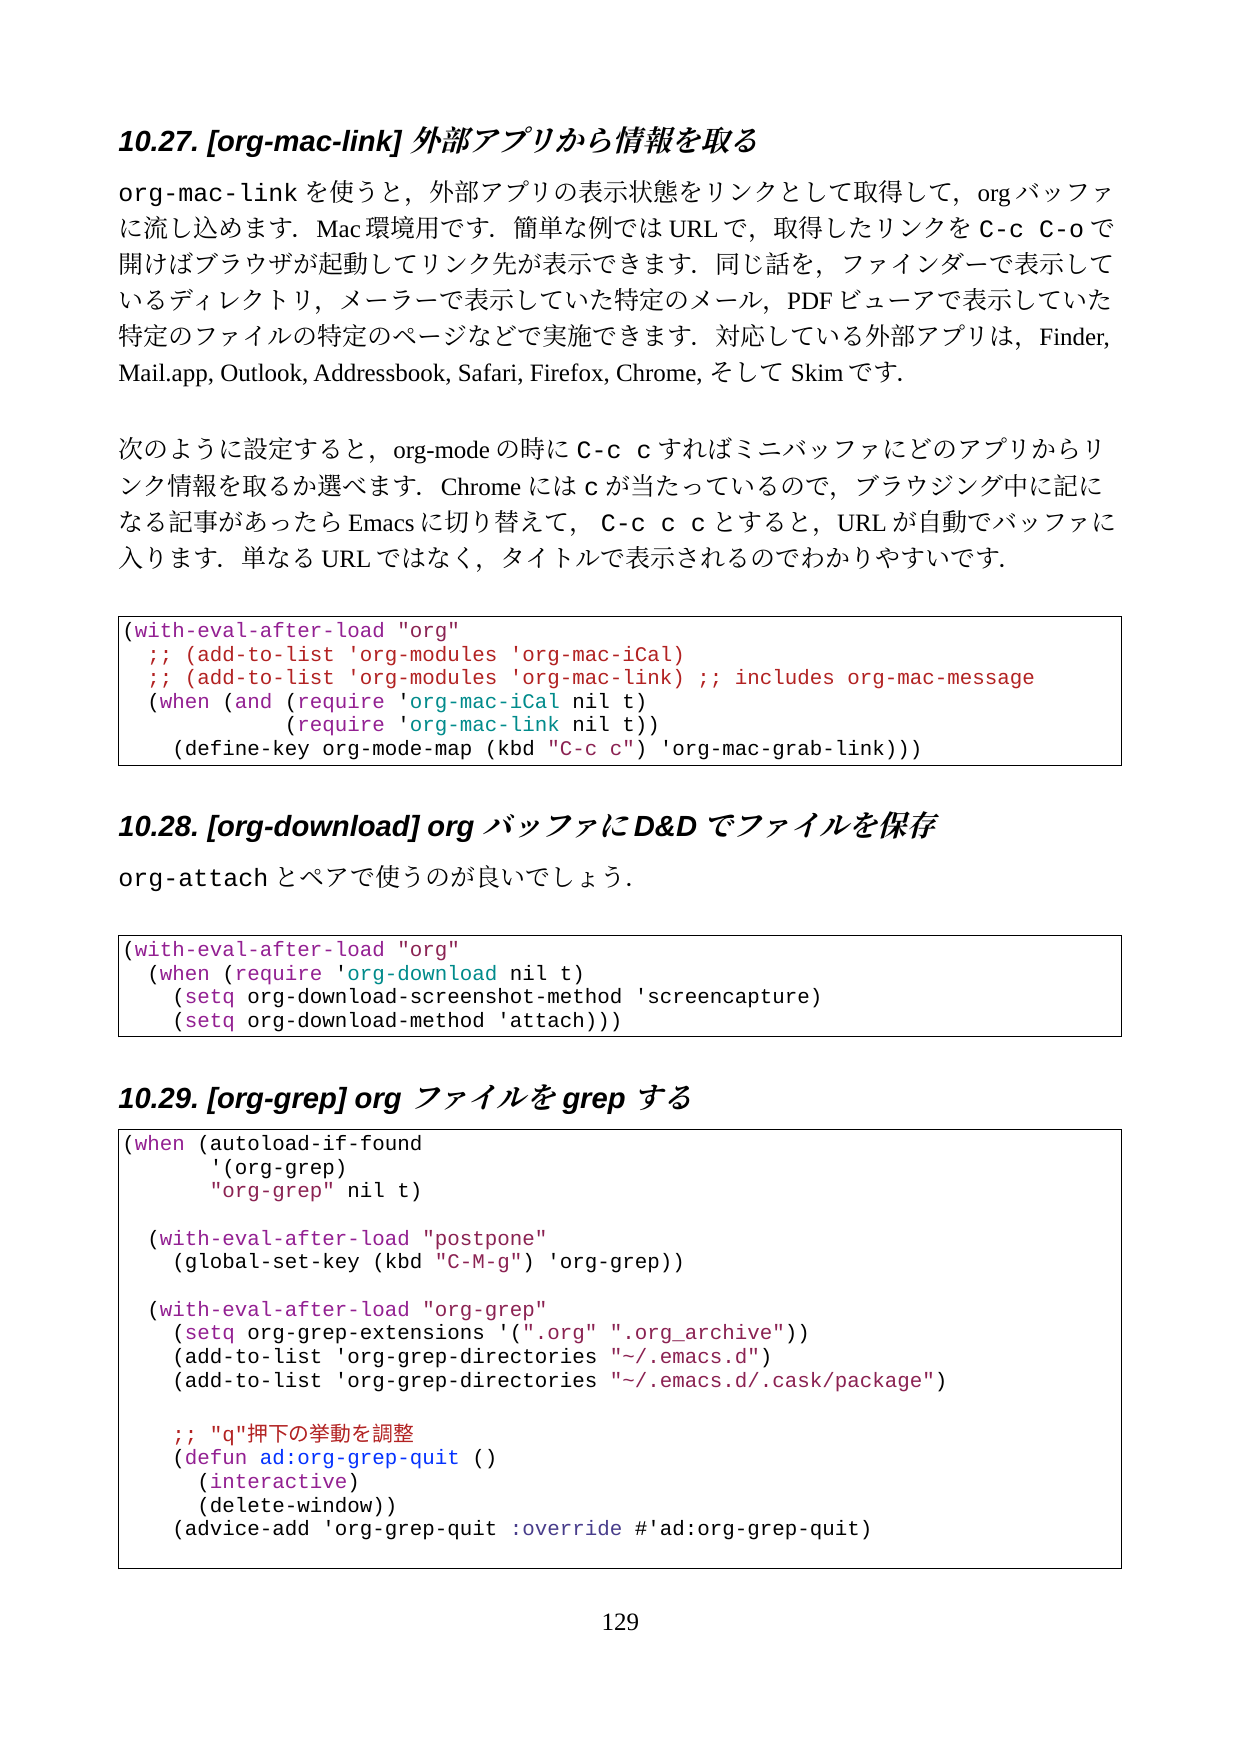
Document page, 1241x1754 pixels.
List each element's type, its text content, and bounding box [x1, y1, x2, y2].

text (add-to-list 'org-grep-directories "~/.emacs.d") [119, 1342, 1121, 1366]
text (with-eval-after-load "org-grep" [119, 1295, 1121, 1318]
text 次のように設定すると，org-modeの時に C-c c すればミニバッファにどのアプリからリンク情報を取るか選べます．Chrome には c が当たっているので，ブラウジング中に記になる記事があったらEmacsに切り替えて， C-c c c とすると，URLが自動でバッファに入ります．単なるURLではなく，タイトルで表示されるのでわかりやすいです． [118, 430, 1122, 603]
text (setq org-download-screenshot-method 'screencapture) [119, 982, 1121, 1006]
text (add-to-list 'org-grep-directories "~/.emacs.d/.cask/package") [119, 1366, 1121, 1389]
text (require 'org-mac-link nil t)) [119, 711, 1121, 734]
text (setq org-grep-extensions '(".org" ".org_archive")) [119, 1318, 1121, 1342]
text "org-grep" nil t) [119, 1177, 1121, 1200]
text ;; (add-to-list 'org-modules 'org-mac-iCal) [119, 639, 1121, 663]
text (advice-add 'org-grep-quit :override #'ad:org-grep-quit) [119, 1514, 1121, 1538]
subtitle [org-download] org バッファにD&Dでファイルを保存 [118, 803, 1122, 845]
text (when (require 'org-download nil t) [119, 959, 1121, 982]
text (define-key org-mode-map (kbd "C-c c") 'org-mac-grab-link))) [119, 734, 1121, 765]
text ;; "q"押下の挙動を調整 [119, 1413, 1121, 1443]
text (with-eval-after-load "org" [119, 617, 1121, 639]
subtitle [org-grep] org ファイルを grep する [118, 1075, 1122, 1117]
text (delete-window)) [119, 1491, 1121, 1514]
text (defun ad:org-grep-quit () [119, 1443, 1121, 1467]
subtitle [org-mac-link] 外部アプリから情報を取る [118, 118, 1122, 160]
text ;; (add-to-list 'org-modules 'org-mac-link) ;; includes org-mac-message [119, 663, 1121, 687]
text (with-eval-after-load "org" [119, 936, 1121, 959]
text org-attach とペアで使うのが良いでしょう． [118, 857, 1122, 922]
text org-mac-link を使うと，外部アプリの表示状態をリンクとして取得して，orgバッファに流し込めます．Mac環境用です．簡単な例ではURLで，取得したリンクを C-c C-o で開けばブラウザが起動してリンク先が表示できます．同じ話を，ファインダーで表示しているディレクトリ，メーラーで表示していた特定のメール，PDFビューアで表示していた特定のファイルの特定のページなどで実施できます．対応している外部アプリは，Finder, Mail.app, Outlook, Addressbook, Safari, Firefox, Chrome, そして Skimです． [118, 172, 1122, 417]
text (when (and (require 'org-mac-iCal nil t) [119, 687, 1121, 711]
text (when (autoload-if-found [119, 1130, 1121, 1153]
text '(org-grep) [119, 1153, 1121, 1177]
text (with-eval-after-load "postpone" [119, 1224, 1121, 1247]
text (global-set-key (kbd "C-M-g") 'org-grep)) [119, 1247, 1121, 1271]
text (setq org-download-method 'attach))) [119, 1006, 1121, 1036]
text (interactive) [119, 1467, 1121, 1491]
